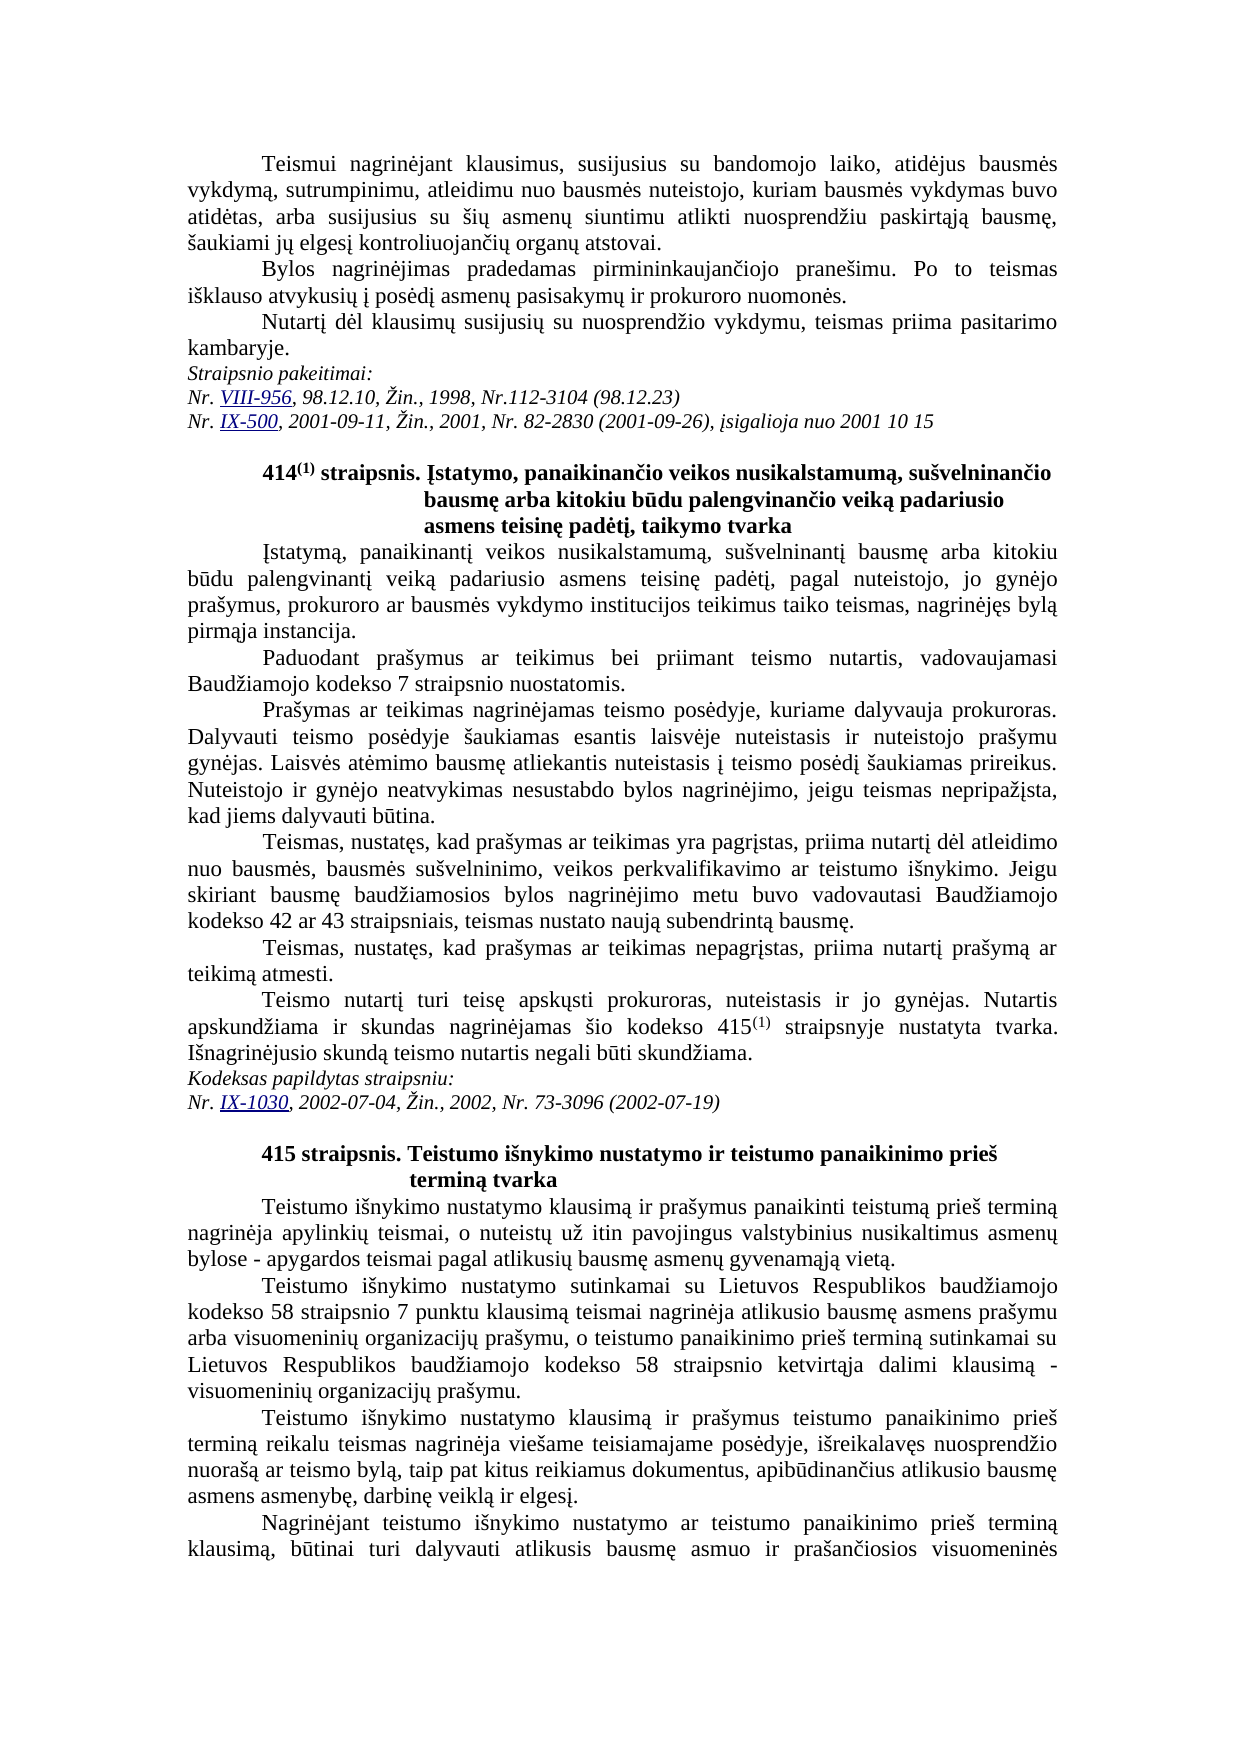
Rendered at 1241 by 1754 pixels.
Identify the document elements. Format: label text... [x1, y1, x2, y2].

text Nagrinėjant teistumo išnykimo nustatymo ar teistumo panaikinimo prieš terminą klausimą, būtinai turi dalyvauti atlikusis bausmę asmuo ir prašančiosios visuomeninės [187, 1509, 1059, 1562]
text Teismo nutartį turi teisę apskųsti prokuroras, nuteistasis ir jo gynėjas. Nutartis apskundžiama ir skundas nagrinėjamas šio kodekso 415(1) straipsnyje nustatyta tvarka. Išnagrinėjusio skundą teismo nutartis negali būti skundžiama. [187, 986, 1059, 1066]
text Įstatymą, panaikinantį veikos nusikalstamumą, sušvelninantį bausmę arba kitokiu būdu palengvinantį veiką padariusio asmens teisinę padėtį, pagal nuteistojo, jo gynėjo prašymus, prokuroro ar bausmės vykdymo institucijos teikimus taiko teismas, nagrinėjęs bylą pirmąja instancija. [187, 538, 1059, 644]
text Nr. IX-500, 2001-09-11, Žin., 2001, Nr. 82-2830 (2001-09-26), įsigalioja nuo 2001 10 15 [187, 409, 1059, 433]
text terminą tvarka [187, 1166, 1059, 1193]
text Teistumo išnykimo nustatymo sutinkamai su Lietuvos Respublikos baudžiamojo kodekso 58 straipsnio 7 punktu klausimą teismai nagrinėja atlikusio bausmę asmens prašymu arba visuomeninių organizacijų prašymu, o teistumo panaikinimo prieš terminą sutinkamai su Lietuvos Respublikos baudžiamojo kodekso 58 straipsnio ketvirtąja dalimi klausimą - visuomeninių organizacijų prašymu. [187, 1272, 1059, 1403]
text Teistumo išnykimo nustatymo klausimą ir prašymus panaikinti teistumą prieš terminą nagrinėja apylinkių teismai, o nuteistų už itin pavojingus valstybinius nusikaltimus asmenų bylose - apygardos teismai pagal atlikusių bausmę asmenų gyvenamąją vietą. [187, 1193, 1059, 1272]
text Bylos nagrinėjimas pradedamas pirmininkaujančiojo pranešimu. Po to teismas išklauso atvykusių į posėdį asmenų pasisakymų ir prokuroro nuomonės. [187, 255, 1059, 308]
text Prašymas ar teikimas nagrinėjamas teismo posėdyje, kuriame dalyvauja prokuroras. Dalyvauti teismo posėdyje šaukiamas esantis laisvėje nuteistasis ir nuteistojo prašymu gynėjas. Laisvės atėmimo bausmę atliekantis nuteistasis į teismo posėdį šaukiamas prireikus. Nuteistojo ir gynėjo neatvykimas nesustabdo bylos nagrinėjimo, jeigu teismas nepripažįsta, kad jiems dalyvauti būtina. [187, 697, 1059, 828]
text Teismas, nustatęs, kad prašymas ar teikimas nepagrįstas, priima nutartį prašymą ar teikimą atmesti. [187, 934, 1059, 986]
text Teistumo išnykimo nustatymo klausimą ir prašymus teistumo panaikinimo prieš terminą reikalu teismas nagrinėja viešame teisiamajame posėdyje, išreikalavęs nuosprendžio nuorašą ar teismo bylą, taip pat kitus reikiamus dokumentus, apibūdinančius atlikusio bausmę asmens asmenybę, darbinę veiklą ir elgesį. [187, 1403, 1059, 1509]
text Nutartį dėl klausimų susijusių su nuosprendžio vykdymu, teismas priima pasitarimo kambaryje. [187, 308, 1059, 361]
text Kodeksas papildytas straipsniu: [187, 1066, 1059, 1089]
text asmens teisinę padėtį, taikymo tvarka [424, 512, 1059, 538]
text bausmę arba kitokiu būdu palengvinančio veiką padariusio [424, 486, 1059, 512]
text Straipsnio pakeitimai: [187, 361, 1059, 385]
text Teismas, nustatęs, kad prašymas ar teikimas yra pagrįstas, priima nutartį dėl atleidimo nuo bausmės, bausmės sušvelninimo, veikos perkvalifikavimo ar teistumo išnykimo. Jeigu skiriant bausmę baudžiamosios bylos nagrinėjimo metu buvo vadovautasi Baudžiamojo kodekso 42 ar 43 straipsniais, teismas nustato naują subendrintą bausmę. [187, 828, 1059, 934]
text 414(1) straipsnis. Įstatymo, panaikinančio veikos nusikalstamumą, sušvelninančio [262, 459, 1059, 486]
text Paduodant prašymus ar teikimus bei priimant teismo nutartis, vadovaujamasi Baudžiamojo kodekso 7 straipsnio nuostatomis. [187, 644, 1059, 697]
text 415 straipsnis. Teistumo išnykimo nustatymo ir teistumo panaikinimo prieš [187, 1140, 1059, 1166]
text Nr. IX-1030, 2002-07-04, Žin., 2002, Nr. 73-3096 (2002-07-19) [187, 1089, 1059, 1114]
text Teismui nagrinėjant klausimus, susijusius su bandomojo laiko, atidėjus bausmės vykdymą, sutrumpinimu, atleidimu nuo bausmės nuteistojo, kuriam bausmės vykdymas buvo atidėtas, arba susijusius su šių asmenų siuntimu atlikti nuosprendžiu paskirtąją bausmę, šaukiami jų elgesį kontroliuojančių organų atstovai. [187, 150, 1059, 255]
text Nr. VIII-956, 98.12.10, Žin., 1998, Nr.112-3104 (98.12.23) [187, 385, 1059, 409]
